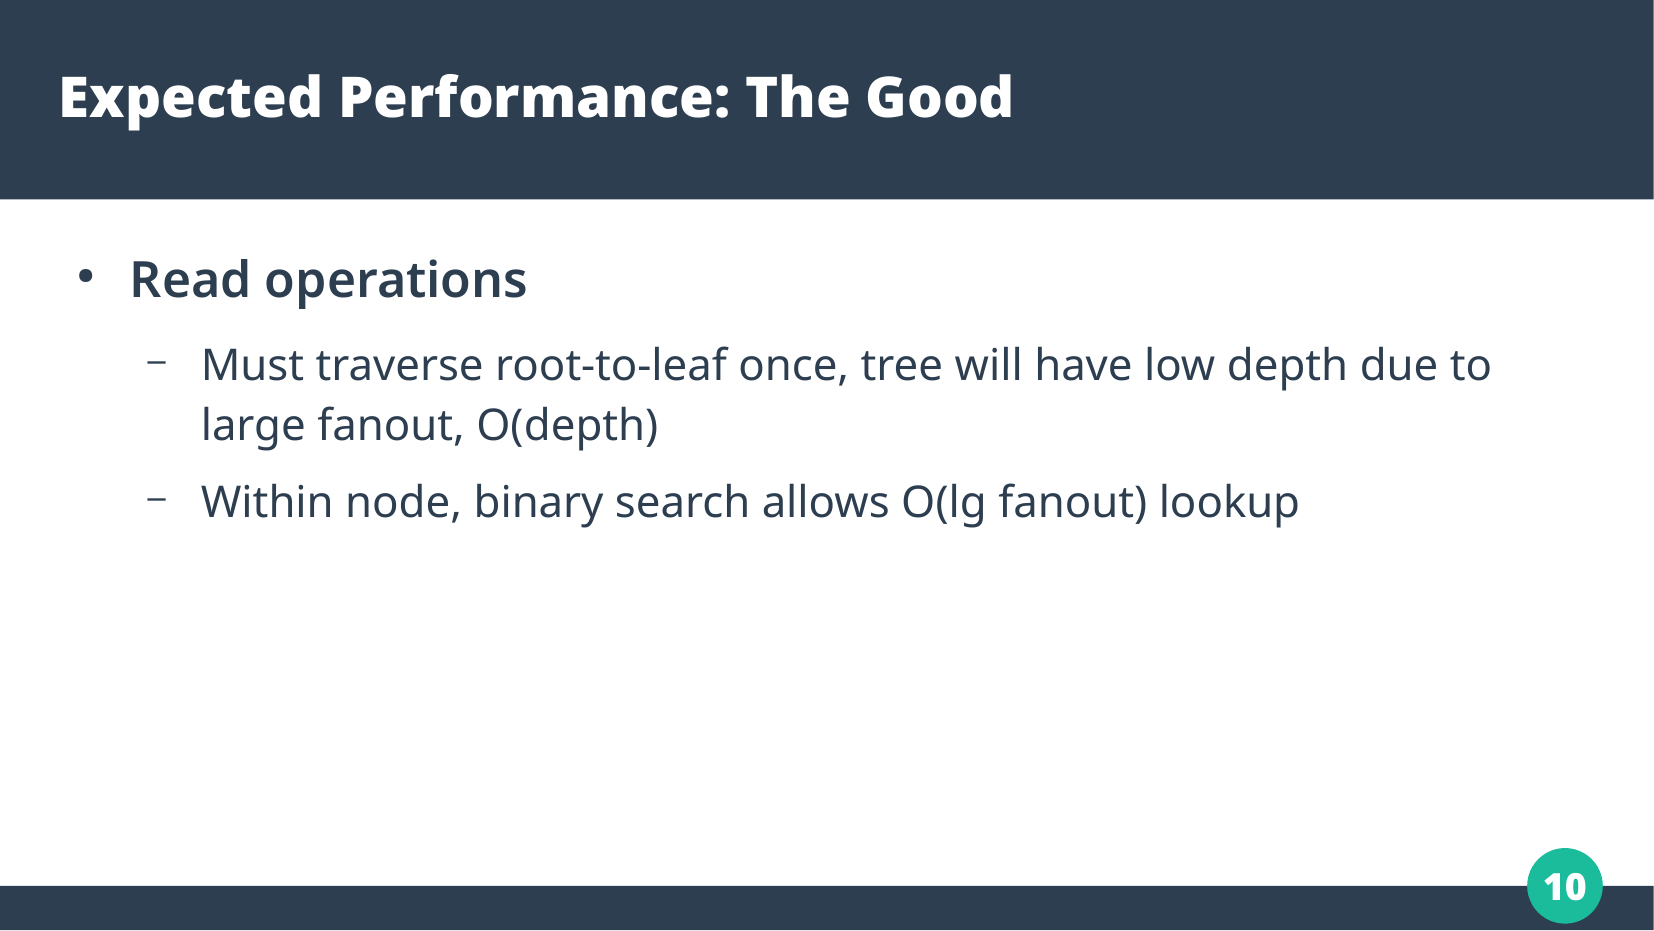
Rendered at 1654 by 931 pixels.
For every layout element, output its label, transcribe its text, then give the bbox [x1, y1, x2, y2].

list Read operations Must traverse root-to-leaf once, tree will have low depth due to large fanout, O(depth) Within node, binary search allows O(lg fanout) lookup [59, 243, 1595, 864]
title Expected Performance: The Good [59, 37, 1595, 155]
